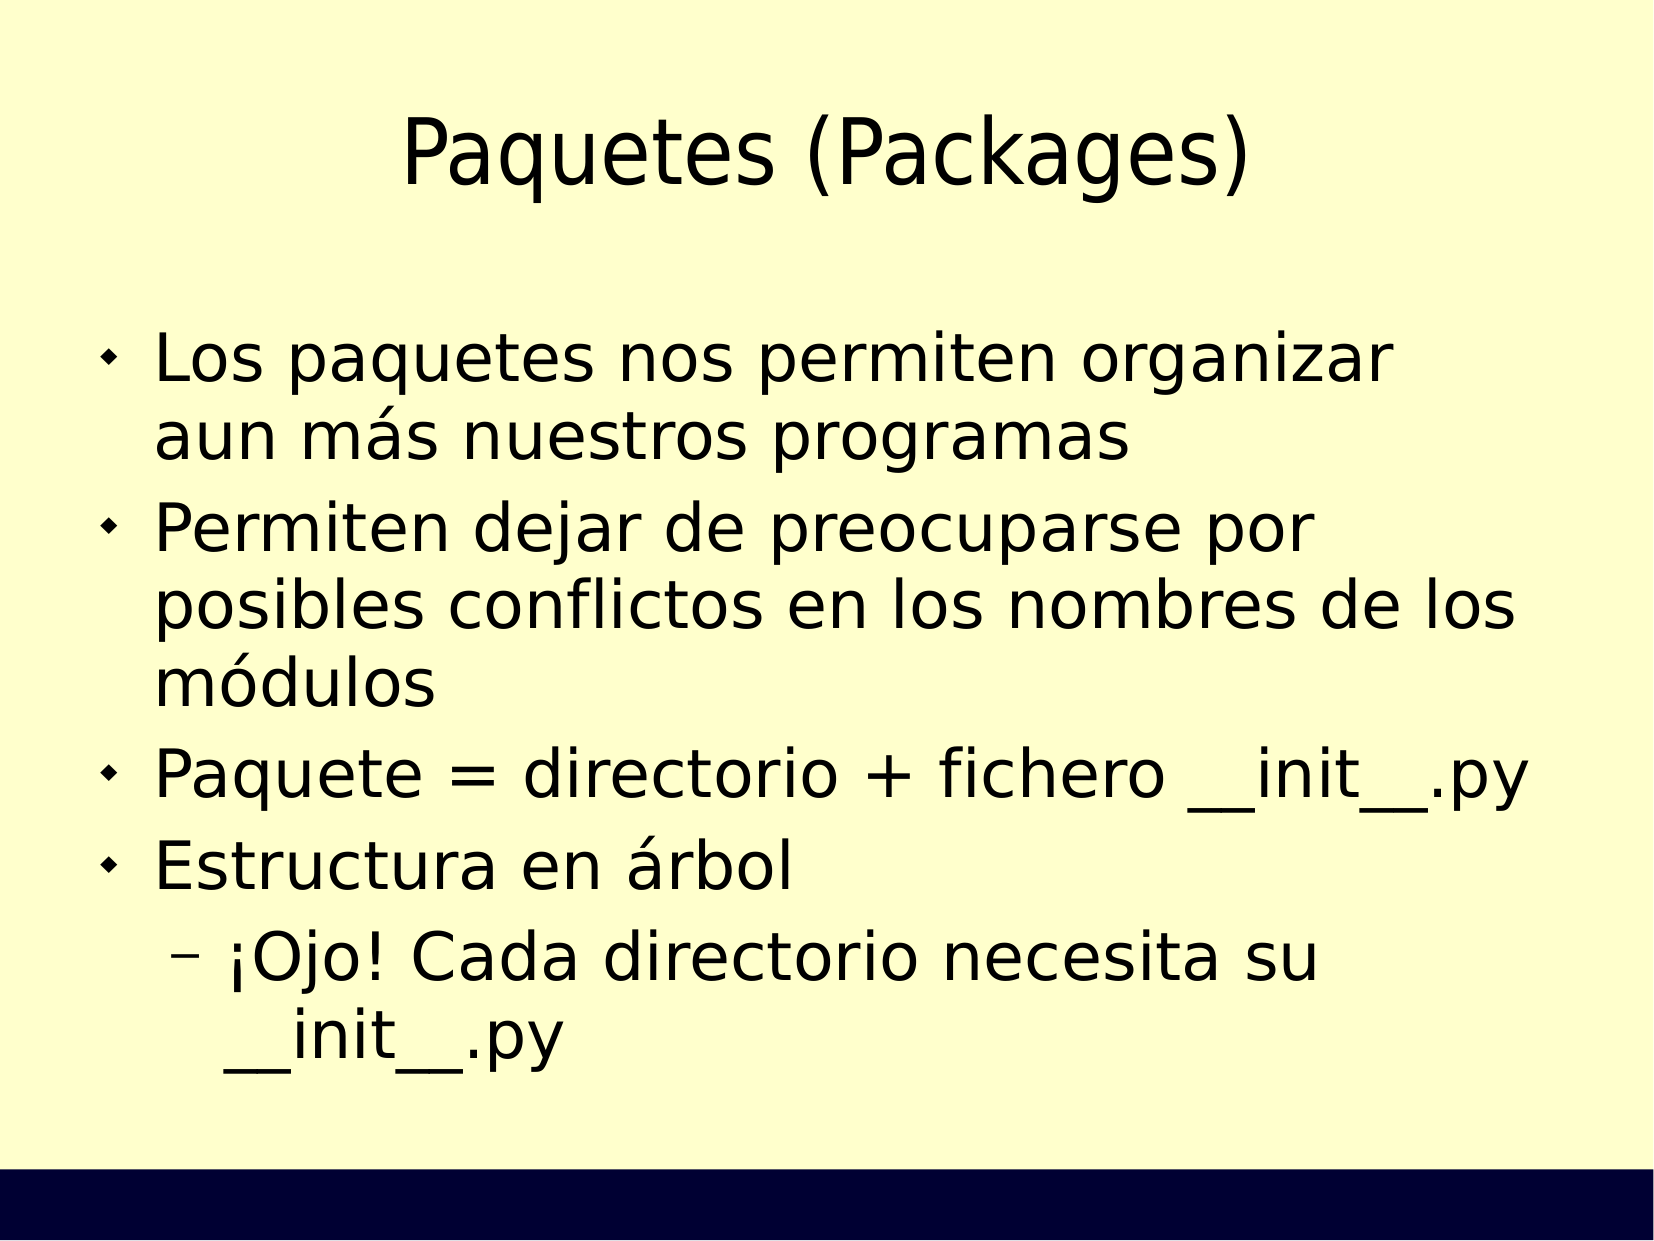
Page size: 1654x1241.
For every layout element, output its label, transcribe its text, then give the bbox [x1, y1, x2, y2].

list Los paquetes nos permiten organizar aun más nuestros programas Permiten dejar de preocuparse por posibles conflictos en los nombres de los módulos Paquete = directorio + fichero __init__.py Estructura en árbol ¡Ojo! Cada directorio necesita su __init__.py [82, 245, 1538, 1150]
title Paquetes (Packages) [82, 49, 1571, 257]
